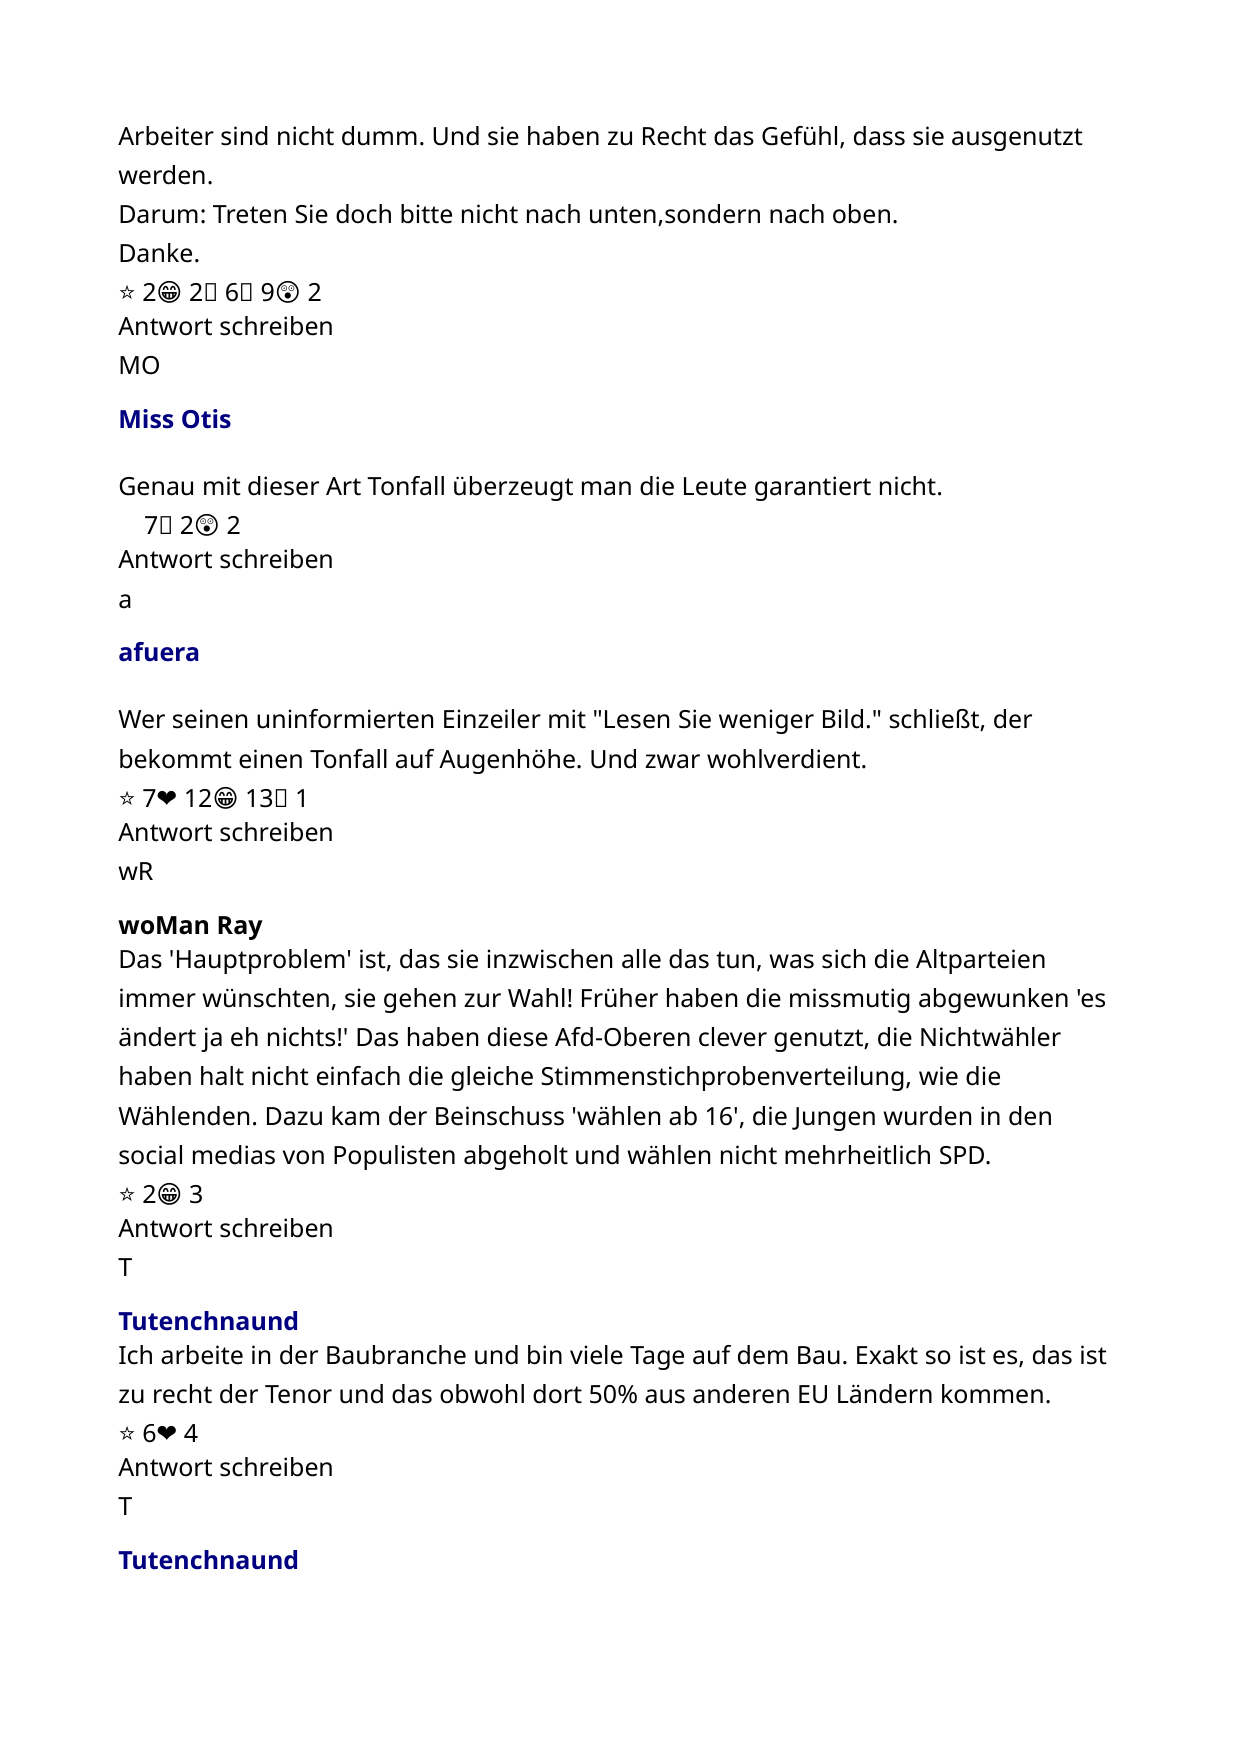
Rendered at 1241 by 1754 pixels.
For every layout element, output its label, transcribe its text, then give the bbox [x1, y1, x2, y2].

text 🙁 7🤨 2😲 2 [118, 508, 1122, 542]
text ⭐️ 2😁 3 [118, 1176, 1122, 1211]
text Genau mit dieser Art Tonfall überzeugt man die Leute garantiert nicht. [118, 469, 1122, 503]
text T [118, 1489, 1122, 1523]
text Antwort schreiben [118, 1450, 1122, 1484]
text Antwort schreiben [118, 542, 1122, 576]
subtitle Miss Otis [118, 402, 1122, 436]
text Antwort schreiben [118, 309, 1122, 343]
subtitle Tutenchnaund [118, 1543, 1122, 1577]
text T [118, 1250, 1122, 1284]
text Darum: Treten Sie doch bitte nicht nach unten,sondern nach oben. [118, 196, 1122, 231]
text a [118, 581, 1122, 615]
text Antwort schreiben [118, 1211, 1122, 1244]
subtitle woMan Ray [118, 907, 1122, 941]
text wR [118, 854, 1122, 888]
text ⭐️ 2😁 2🙁 6🤨 9😲 2 [118, 275, 1122, 309]
text Arbeiter sind nicht dumm. Und sie haben zu Recht das Gefühl, dass sie ausgenutzt werden. [118, 118, 1122, 191]
subtitle afuera [118, 635, 1122, 669]
subtitle Tutenchnaund [118, 1303, 1122, 1337]
text Wer seinen uninformierten Einzeiler mit "Lesen Sie weniger Bild." schließt, der bekommt einen Tonfall auf Augenhöhe. Und zwar wohlverdient. [118, 702, 1122, 775]
text Danke. [118, 236, 1122, 270]
text ⭐️ 6❤️ 4 [118, 1416, 1122, 1450]
text MO [118, 348, 1122, 382]
text Das 'Hauptproblem' ist, das sie inzwischen alle das tun, was sich die Altparteien immer wünschten, sie gehen zur Wahl! Früher haben die missmutig abgewunken 'es ändert ja eh nichts!' Das haben diese Afd-Oberen clever genutzt, die Nichtwähler haben halt nicht einfach die gleiche Stimmenstichprobenverteilung, wie die Wählenden. Dazu kam der Beinschuss 'wählen ab 16', die Jungen wurden in den social medias von Populisten abgeholt und wählen nicht mehrheitlich SPD. [118, 941, 1122, 1171]
text ⭐️ 7❤️ 12😁 13🙁 1 [118, 780, 1122, 814]
text Antwort schreiben [118, 814, 1122, 848]
text Ich arbeite in der Baubranche und bin viele Tage auf dem Bau. Exakt so ist es, das ist zu recht der Tenor und das obwohl dort 50% aus anderen EU Ländern kommen. [118, 1337, 1122, 1411]
